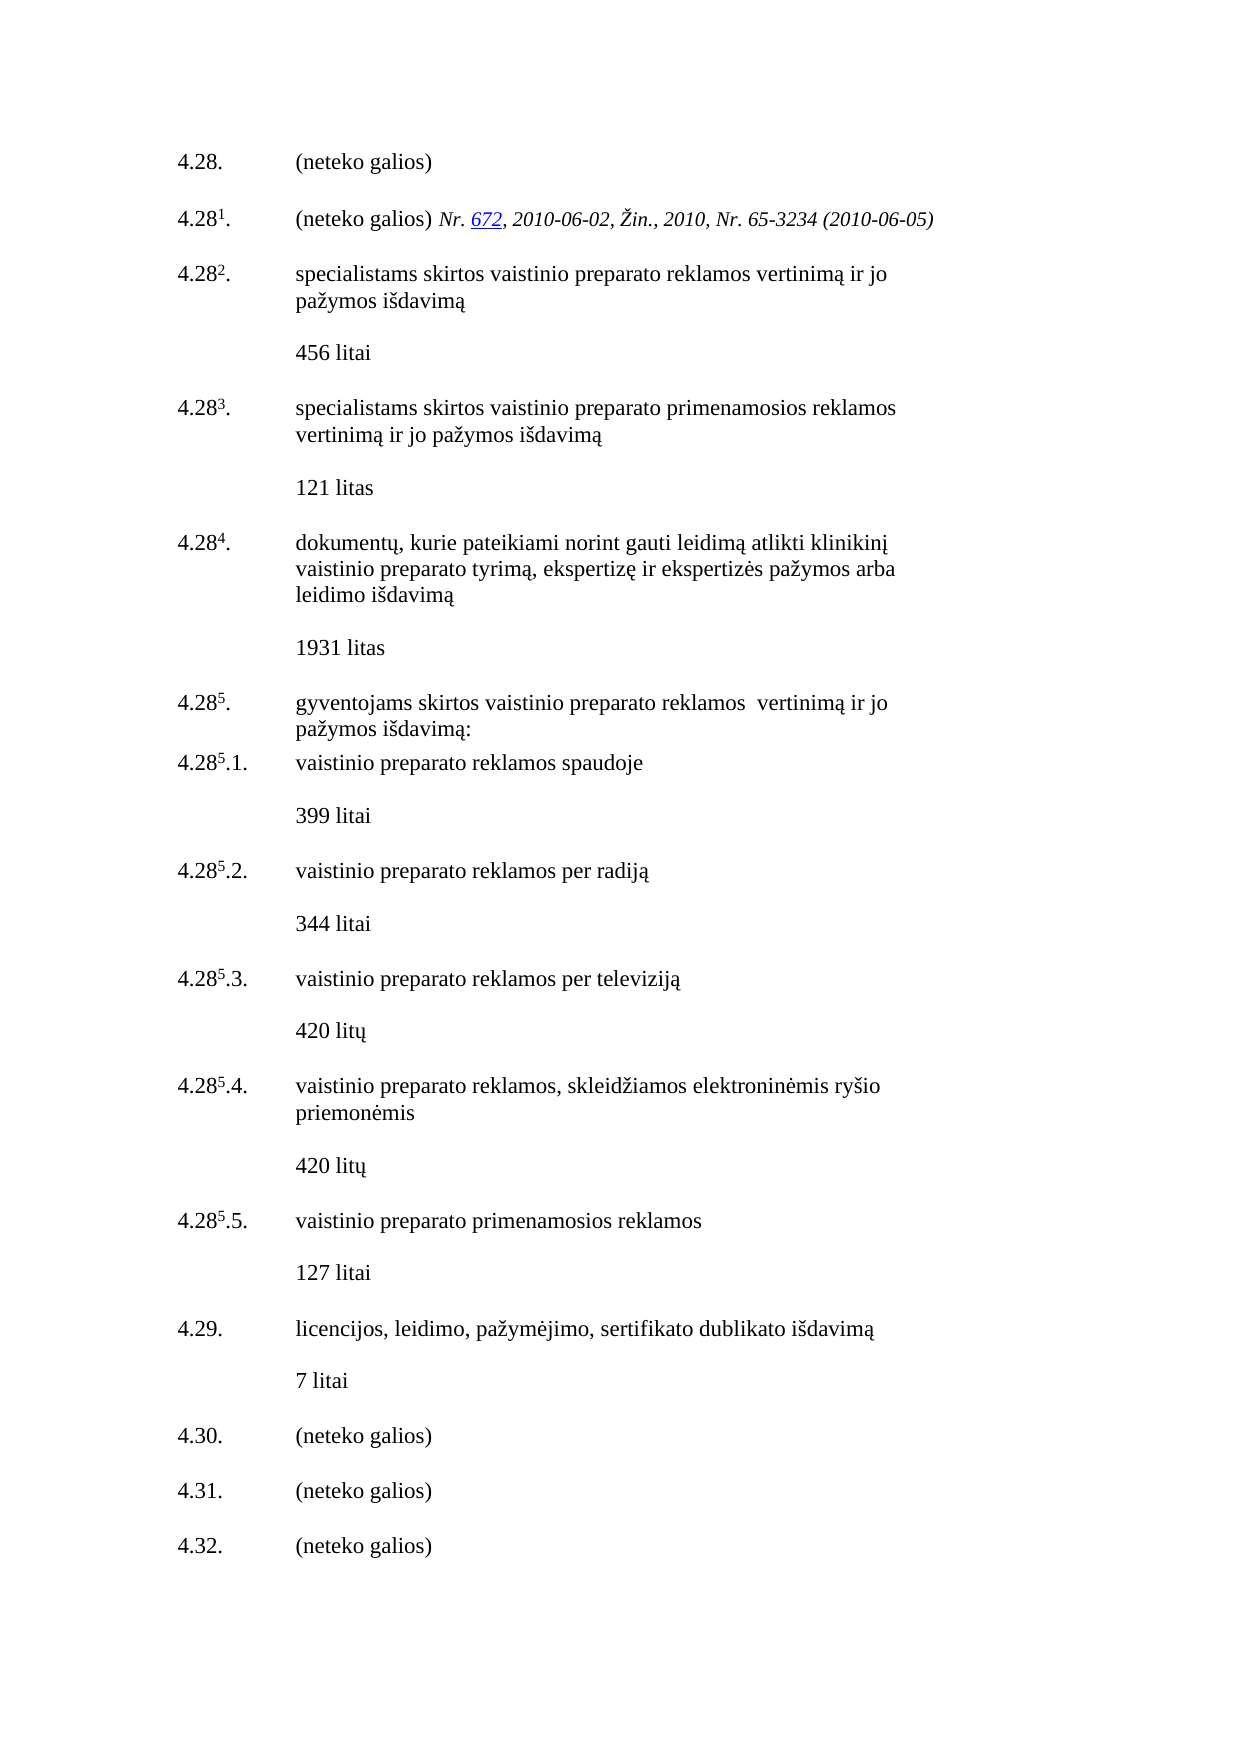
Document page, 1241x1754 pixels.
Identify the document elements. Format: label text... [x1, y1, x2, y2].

text 4.282. specialistams skirtos vaistinio preparato reklamos vertinimą ir jo [177, 260, 930, 287]
text 4.284. dokumentų, kurie pateikiami norint gauti leidimą atlikti klinikinį [177, 529, 930, 555]
text pažymos išdavimą 456 litai [177, 287, 930, 366]
text 4.30. (neteko galios) [177, 1422, 930, 1449]
text 4.285.1. vaistinio preparato reklamos spaudoje 399 litai [177, 749, 930, 828]
text 4.285.3. vaistinio preparato reklamos per televiziją 420 litų [177, 965, 930, 1044]
text 4.285.2. vaistinio preparato reklamos per radiją 344 litai [177, 857, 930, 936]
text 4.285.5. vaistinio preparato primenamosios reklamos 127 litai [177, 1207, 930, 1286]
text leidimo išdavimą 1931 litas [177, 581, 930, 660]
text 4.285.4. vaistinio preparato reklamos, skleidžiamos elektroninėmis ryšio [177, 1073, 930, 1099]
text 4.32. (neteko galios) [177, 1533, 930, 1559]
text 4.29. licencijos, leidimo, pažymėjimo, sertifikato dublikato išdavimą 7 litai [177, 1314, 930, 1394]
text 4.281. (neteko galios) Nr. 672, 2010-06-02, Žin., 2010, Nr. 65-3234 (2010-06-05) [177, 203, 1122, 232]
text 4.28. (neteko galios) [177, 148, 930, 174]
text priemonėmis 420 litų [177, 1099, 930, 1178]
text 4.285. gyventojams skirtos vaistinio preparato reklamos vertinimą ir jo [177, 689, 930, 716]
text vaistinio preparato tyrimą, ekspertizę ir ekspertizės pažymos arba [177, 555, 930, 581]
text 4.31. (neteko galios) [177, 1477, 930, 1504]
text vertinimą ir jo pažymos išdavimą 121 litas [177, 421, 930, 500]
text pažymos išdavimą: [177, 716, 930, 742]
text 4.283. specialistams skirtos vaistinio preparato primenamosios reklamos [177, 394, 930, 421]
